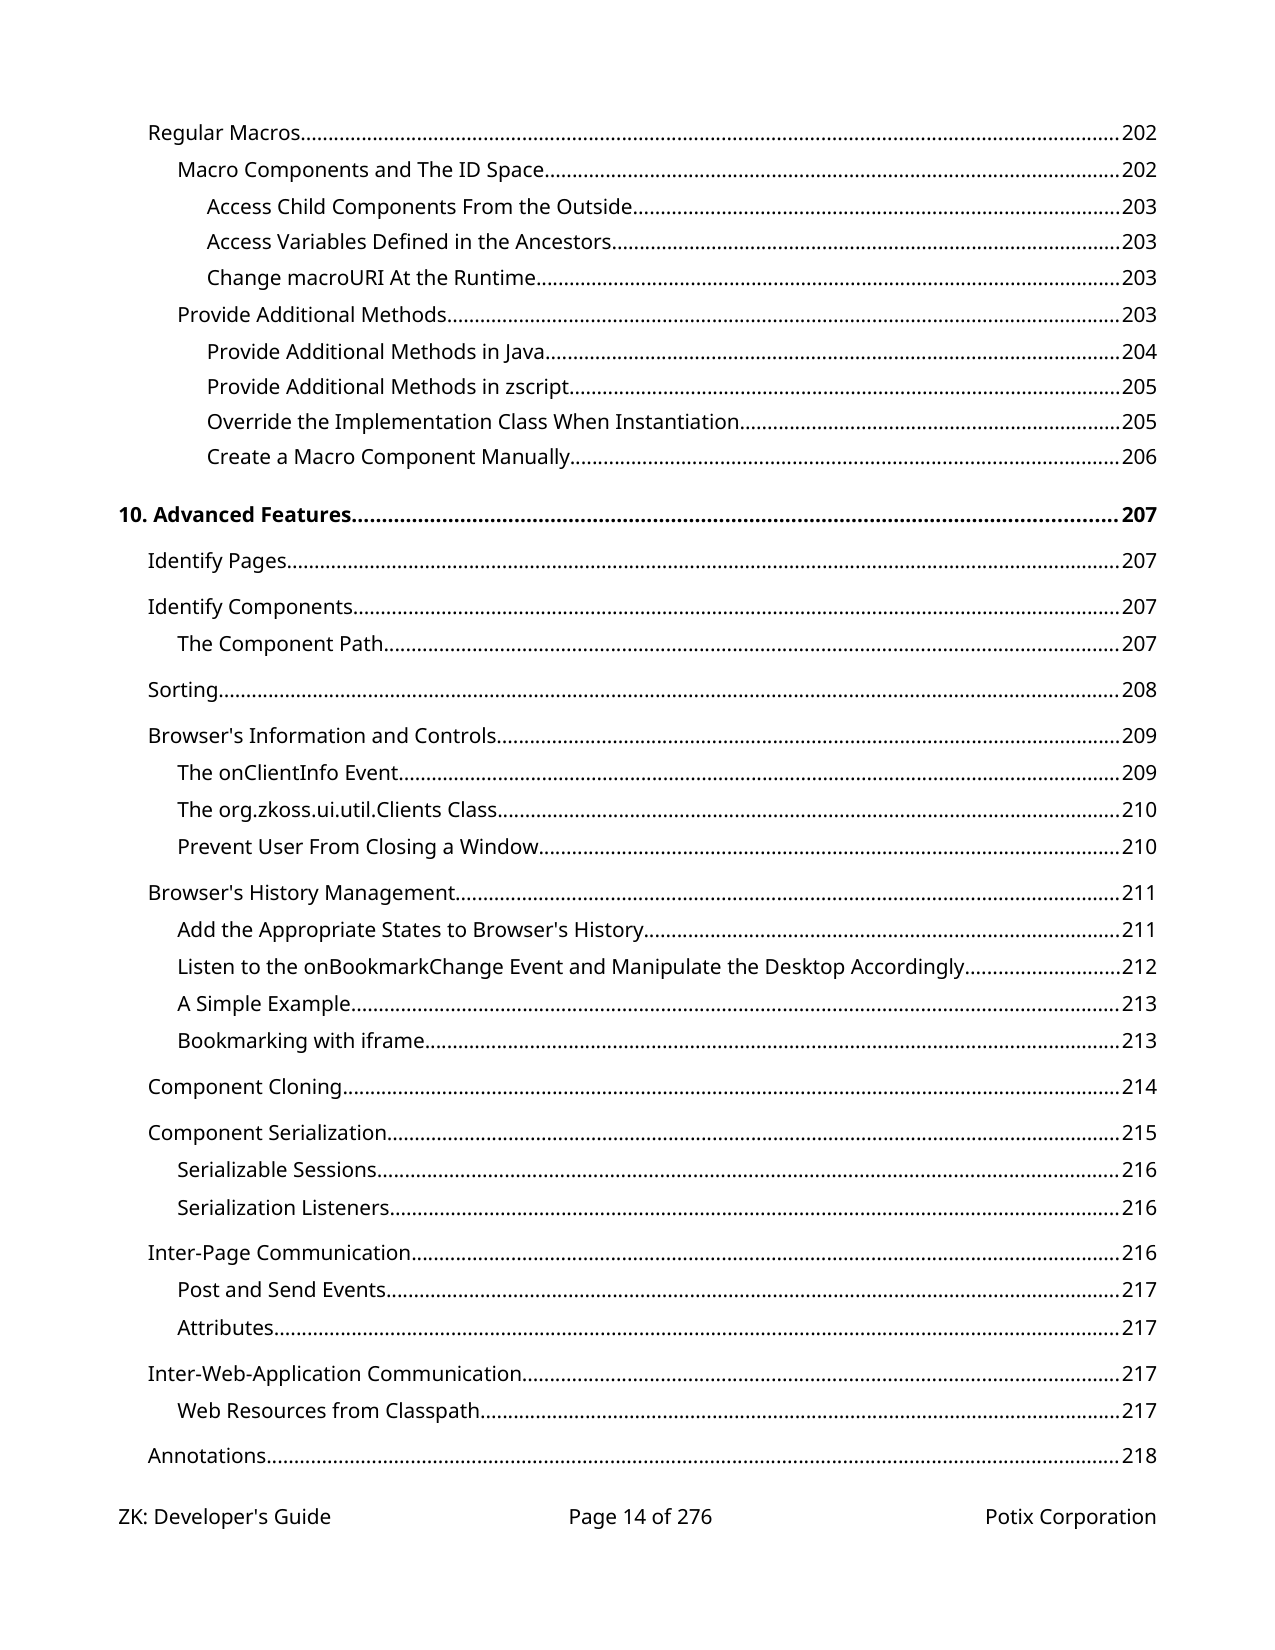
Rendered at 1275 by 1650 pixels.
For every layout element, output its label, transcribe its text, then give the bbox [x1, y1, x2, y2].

text 10. Advanced Features 207 [118, 500, 1157, 528]
text Browser's History Management 211 [148, 878, 1157, 906]
text Change macroURI At the Runtime 203 [207, 263, 1157, 291]
text Override the Implementation Class When Instantiation 205 [207, 407, 1157, 436]
text Identify Pages 207 [148, 546, 1157, 574]
text Listen to the onBookmarkChange Event and Manipulate the Desktop Accordingly 212 [177, 952, 1157, 981]
text Prevent User From Closing a Window 210 [177, 832, 1157, 861]
text A Simple Example 213 [177, 989, 1157, 1018]
text Provide Additional Methods in Java 204 [207, 337, 1157, 365]
text Inter-Page Communication 216 [148, 1238, 1157, 1267]
text The Component Path 207 [177, 629, 1157, 657]
text Access Variables Defined in the Ancestors 203 [207, 227, 1157, 256]
text Add the Appropriate States to Browser's History 211 [177, 915, 1157, 943]
text Provide Additional Methods 203 [177, 300, 1157, 328]
text Create a Macro Component Manually 206 [207, 442, 1157, 471]
text Serialization Listeners 216 [177, 1193, 1157, 1221]
text Serializable Sessions 216 [177, 1156, 1157, 1184]
text Component Serialization 215 [148, 1118, 1157, 1147]
text Macro Components and The ID Space 202 [177, 155, 1157, 183]
text Identify Components 207 [148, 592, 1157, 620]
text The onClientInfo Event 209 [177, 758, 1157, 786]
text Component Cloning 214 [148, 1072, 1157, 1101]
text Browser's Information and Controls 209 [148, 721, 1157, 749]
text Sorting 208 [148, 675, 1157, 703]
text Access Child Components From the Outside 203 [207, 192, 1157, 221]
text Inter-Web-Application Communication 217 [148, 1359, 1157, 1387]
text Bookmarking with iframe 213 [177, 1027, 1157, 1055]
text Post and Send Events 217 [177, 1276, 1157, 1304]
text Provide Additional Methods in zscript 205 [207, 372, 1157, 400]
text The org.zkoss.ui.util.Clients Class 210 [177, 795, 1157, 823]
text Annotations 218 [148, 1442, 1157, 1470]
text Web Resources from Classpath 217 [177, 1396, 1157, 1424]
text Regular Macros 202 [148, 118, 1157, 146]
text Attributes 217 [177, 1313, 1157, 1341]
